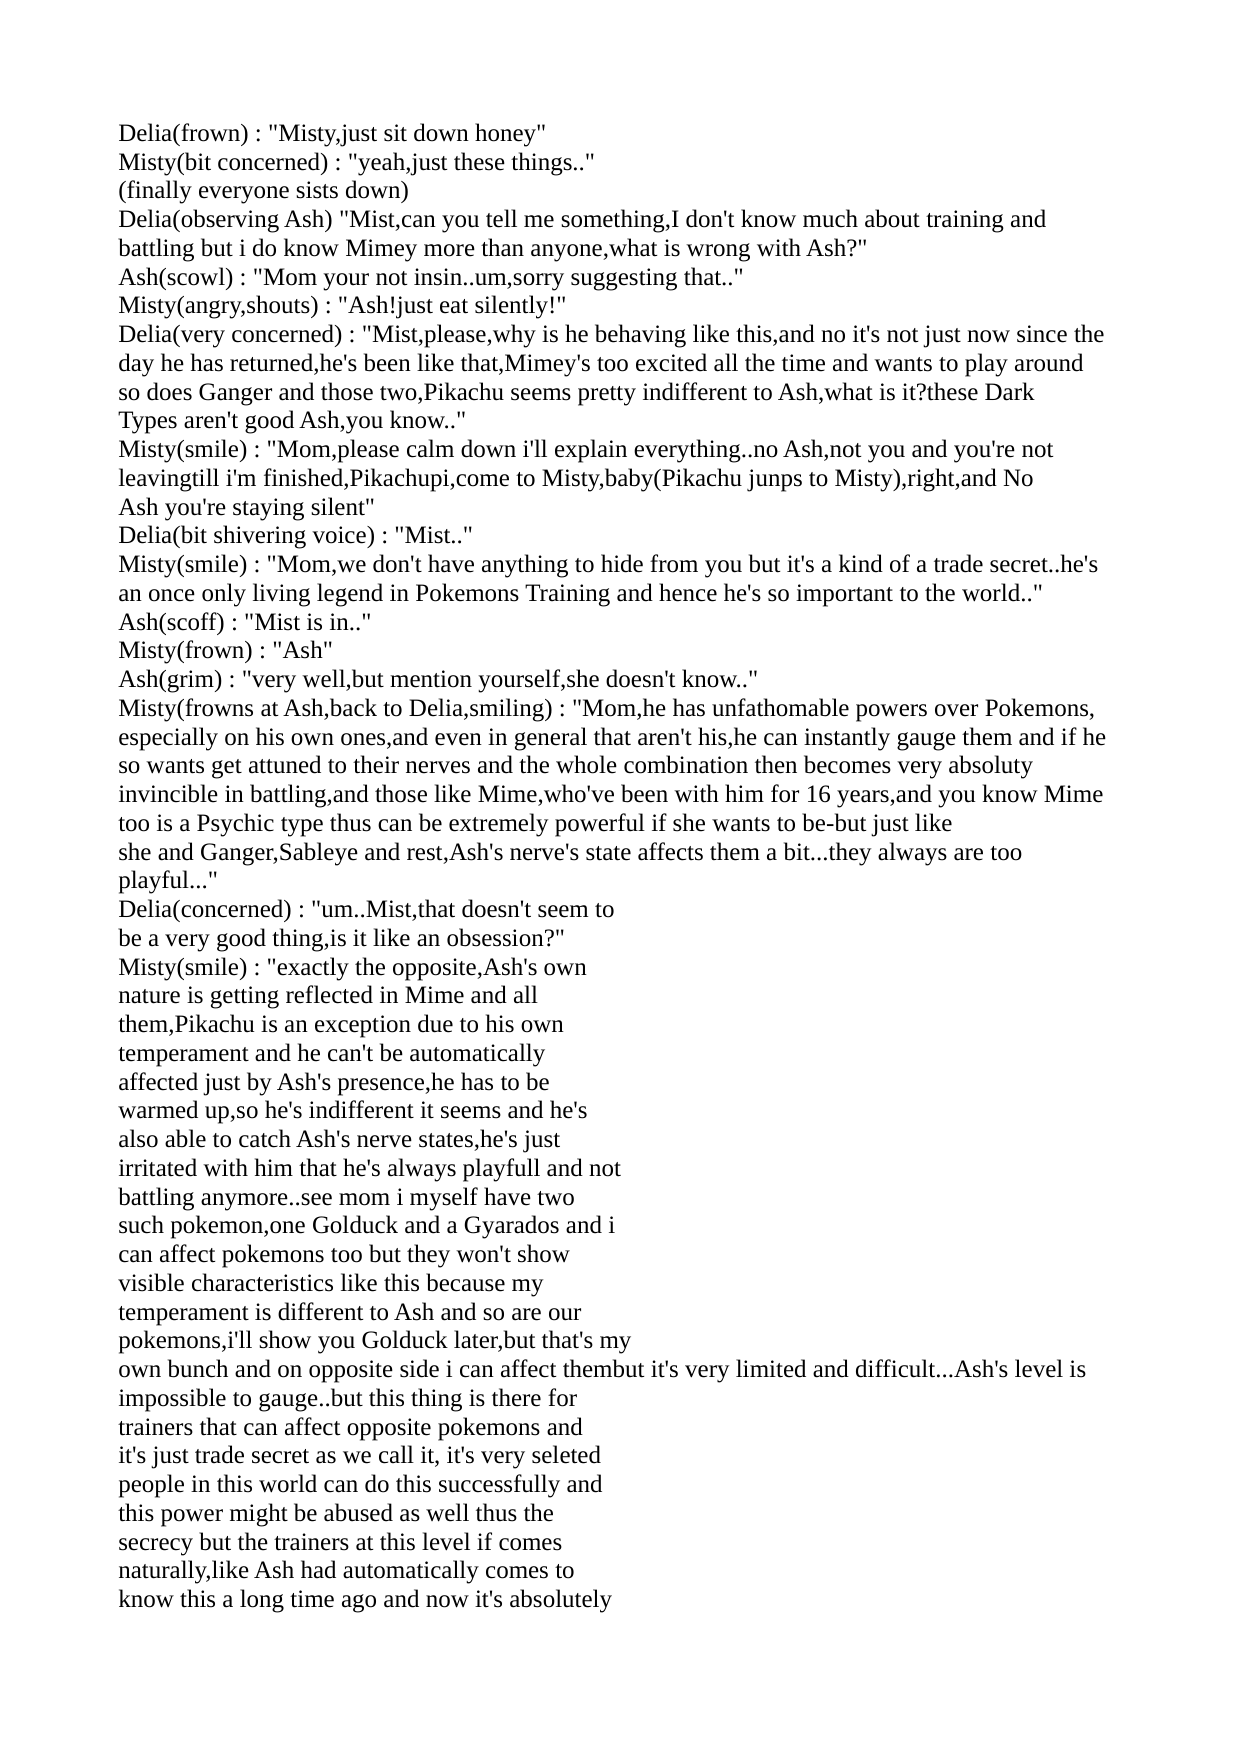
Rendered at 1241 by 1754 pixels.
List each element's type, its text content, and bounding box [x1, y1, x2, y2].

text Misty(frowns at Ash,back to Delia,smiling) : "Mom,he has unfathomable powers over Pokemons, especially on his own ones,and even in general that aren't his,he can instantly gauge them and if he so wants get attuned to their nerves and the whole combination then becomes very absoluty invincible in battling,and those like Mime,who've been with him for 16 years,and you know Mime too is a Psychic type thus can be extremely powerful if she wants to be-but just like [118, 693, 1122, 837]
text Ash(grim) : "very well,but mention yourself,she doesn't know.." [118, 664, 1122, 693]
text so does Ganger and those two,Pikachu seems pretty indifferent to Ash,what is it?these Dark [118, 377, 1122, 406]
text be a very good thing,is it like an obsession?" [118, 923, 1122, 952]
text Delia(bit shivering voice) : "Mist.." [118, 521, 1122, 549]
text impossible to gauge..but this thing is there for [118, 1383, 1122, 1412]
text day he has returned,he's been like that,Mimey's too excited all the time and wants to play around [118, 348, 1122, 377]
text Misty(bit concerned) : "yeah,just these things.." [118, 147, 1122, 176]
text know this a long time ago and now it's absolutely [118, 1584, 1122, 1613]
text warmed up,so he's indifferent it seems and he's [118, 1096, 1122, 1124]
text Misty(smile) : "Mom,we don't have anything to hide from you but it's a kind of a trade secret..he's [118, 549, 1122, 578]
text it's just trade secret as we call it, it's very seleted [118, 1441, 1122, 1469]
text an once only living legend in Pokemons Training and hence he's so important to the world.." [118, 578, 1122, 607]
text also able to catch Ash's nerve states,he's just [118, 1124, 1122, 1153]
text Misty(frown) : "Ash" [118, 636, 1122, 664]
text trainers that can affect opposite pokemons and [118, 1412, 1122, 1441]
text she and Ganger,Sableye and rest,Ash's nerve's state affects them a bit...they always are too [118, 837, 1122, 866]
text pokemons,i'll show you Golduck later,but that's my [118, 1326, 1122, 1354]
text affected just by Ash's presence,he has to be [118, 1067, 1122, 1096]
text Misty(angry,shouts) : "Ash!just eat silently!" [118, 291, 1122, 319]
text Misty(smile) : "exactly the opposite,Ash's own [118, 952, 1122, 981]
text them,Pikachu is an exception due to his own [118, 1009, 1122, 1038]
text (finally everyone sists down) [118, 176, 1122, 204]
text can affect pokemons too but they won't show [118, 1239, 1122, 1268]
text Ash you're staying silent" [118, 492, 1122, 521]
text Delia(concerned) : "um..Mist,that doesn't seem to [118, 894, 1122, 923]
text naturally,like Ash had automatically comes to [118, 1556, 1122, 1584]
text playful..." [118, 866, 1122, 894]
text secrecy but the trainers at this level if comes [118, 1527, 1122, 1556]
text nature is getting reflected in Mime and all [118, 981, 1122, 1009]
text irritated with him that he's always playfull and not [118, 1153, 1122, 1182]
text Ash(scowl) : "Mom your not insin..um,sorry suggesting that.." [118, 262, 1122, 291]
text Ash(scoff) : "Mist is in.." [118, 607, 1122, 636]
text Delia(frown) : "Misty,just sit down honey" [118, 118, 1122, 147]
text Types aren't good Ash,you know.." [118, 406, 1122, 434]
text Delia(very concerned) : "Mist,please,why is he behaving like this,and no it's not just now since the [118, 319, 1122, 348]
text visible characteristics like this because my [118, 1268, 1122, 1297]
text own bunch and on opposite side i can affect thembut it's very limited and difficult...Ash's level is [118, 1354, 1122, 1383]
text people in this world can do this successfully and [118, 1469, 1122, 1498]
text battling but i do know Mimey more than anyone,what is wrong with Ash?" [118, 233, 1122, 262]
text temperament is different to Ash and so are our [118, 1297, 1122, 1326]
text this power might be abused as well thus the [118, 1498, 1122, 1527]
text battling anymore..see mom i myself have two [118, 1182, 1122, 1211]
text Misty(smile) : "Mom,please calm down i'll explain everything..no Ash,not you and you're not leavingtill i'm finished,Pikachupi,come to Misty,baby(Pikachu junps to Misty),right,and No [118, 434, 1122, 492]
text such pokemon,one Golduck and a Gyarados and i [118, 1211, 1122, 1239]
text Delia(observing Ash) "Mist,can you tell me something,I don't know much about training and [118, 204, 1122, 233]
text temperament and he can't be automatically [118, 1038, 1122, 1067]
